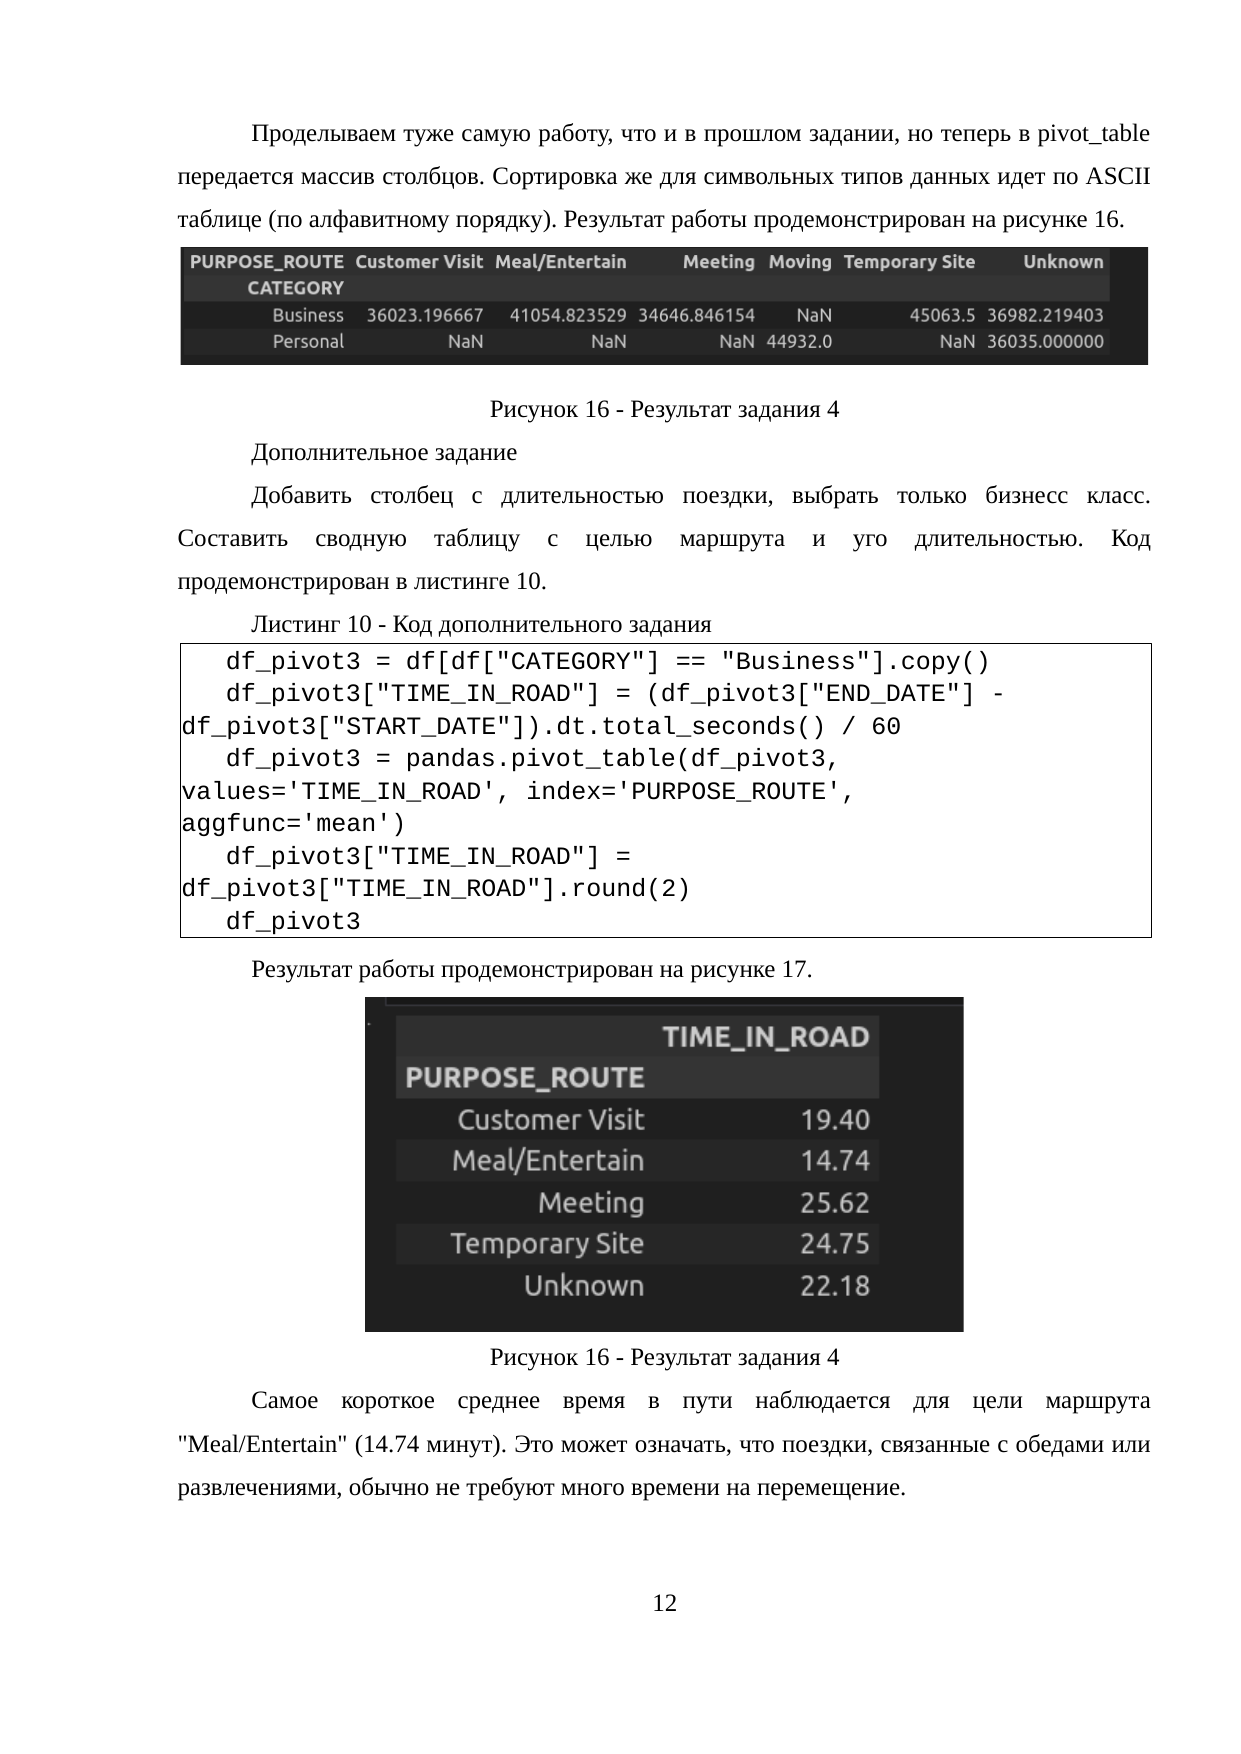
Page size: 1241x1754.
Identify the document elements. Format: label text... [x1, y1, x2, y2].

text Рисунок 16 - Результат задания 4 [177, 1342, 1152, 1371]
text Листинг 10 - Код дополнительного задания [177, 609, 1152, 638]
picture [365, 997, 964, 1332]
text Проделываем туже самую работу, что и в прошлом задании, но теперь в pivot_table передается массив столбцов. Сортировка же для символьных типов данных идет по ASCII таблице (по алфавитному порядку). Результат работы продемонстрирован на рисунке 16. [177, 118, 1152, 233]
text Рисунок 16 - Результат задания 4 [177, 365, 1152, 422]
text Результат работы продемонстрирован на рисунке 17. [177, 954, 1152, 983]
text Добавить столбец с длительностью поездки, выбрать только бизнесс класс. Составить сводную таблицу с целью маршрута и уго длительностью. Код продемонстрирован в листинге 10. [177, 480, 1152, 595]
text Дополнительное задание [177, 437, 1152, 466]
picture [180, 247, 1149, 365]
text Самое короткое среднее время в пути наблюдается для цели маршрута "Meal/Entertain" (14.74 минут). Это может означать, что поездки, связанные с обедами или развлечениями, обычно не требуют много времени на перемещение. [177, 1386, 1152, 1501]
